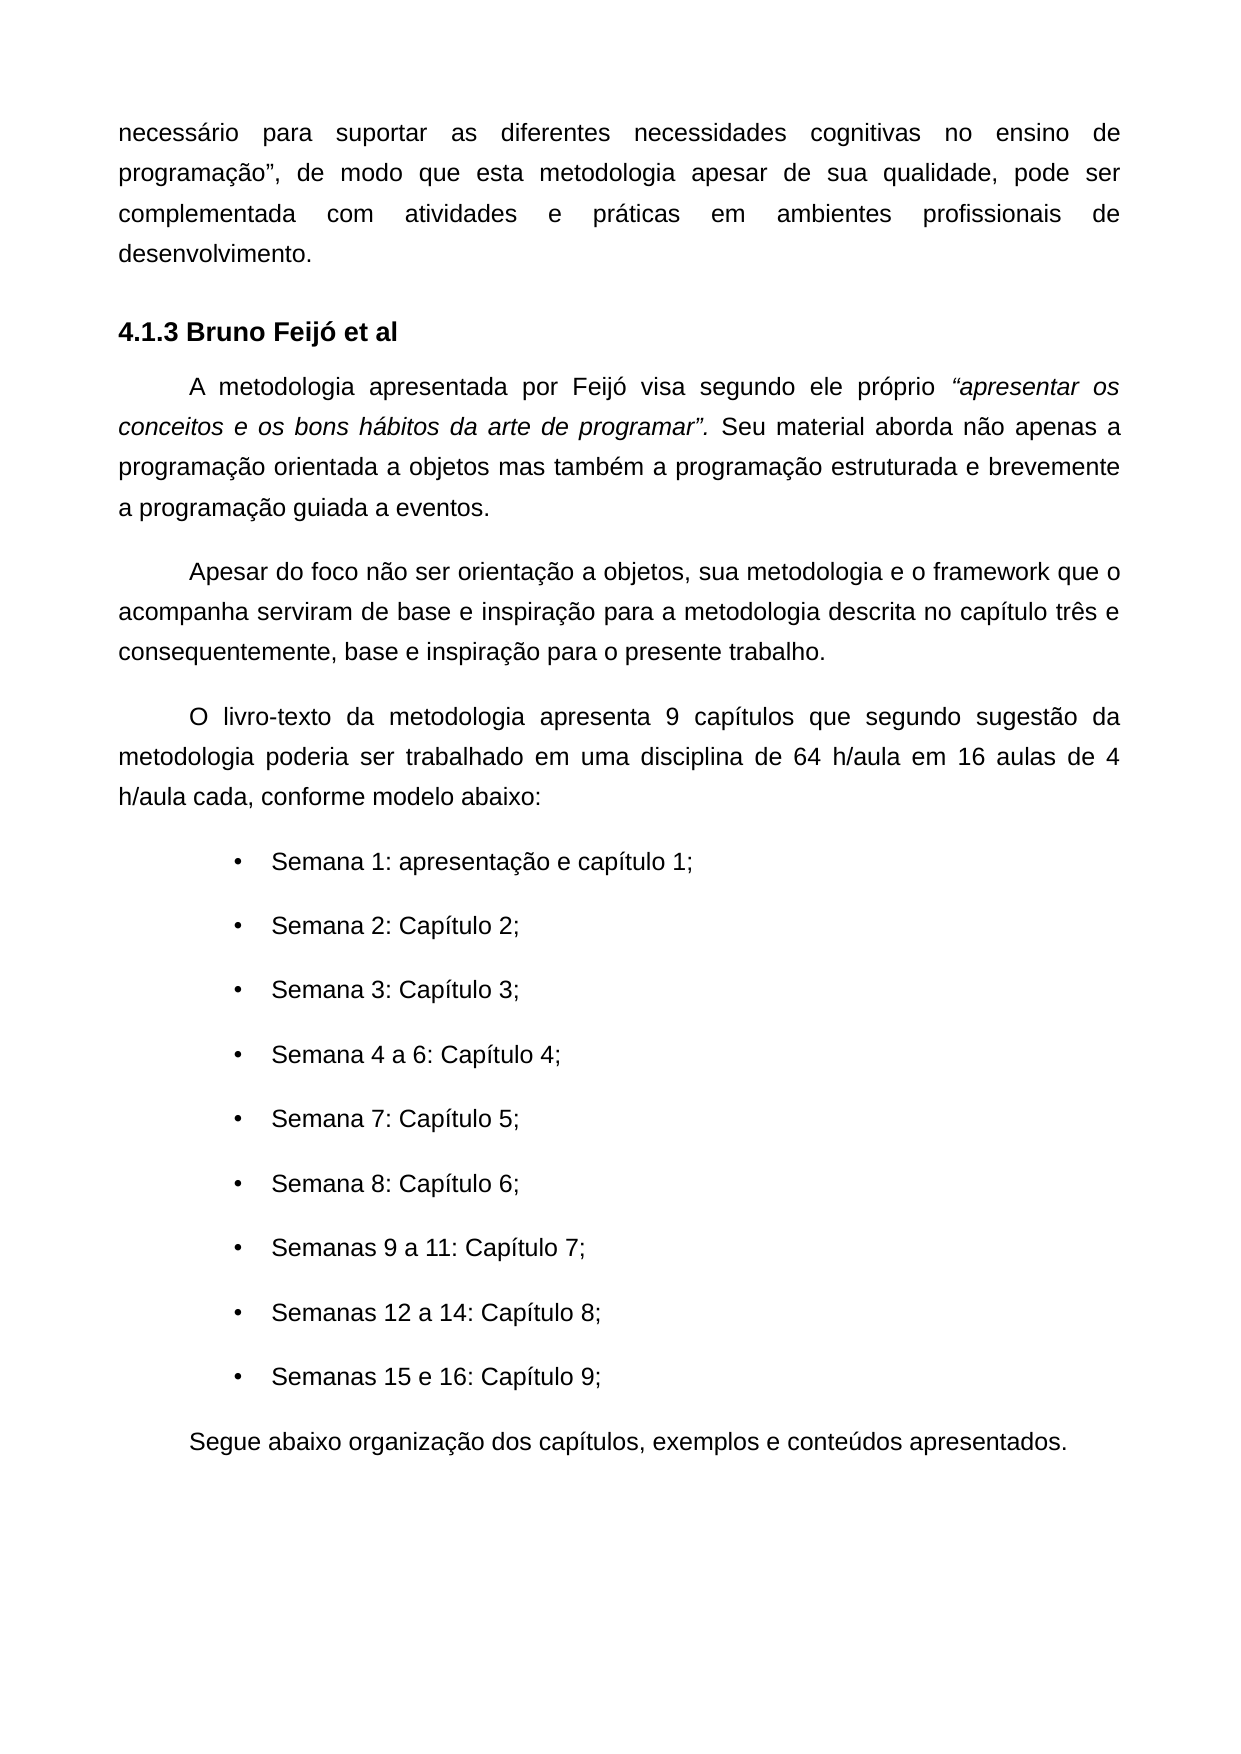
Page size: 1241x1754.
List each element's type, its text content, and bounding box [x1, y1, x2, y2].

list Semanas 15 e 16: Capítulo 9; [233, 1362, 1122, 1391]
list Semana 7: Capítulo 5; [233, 1104, 1122, 1133]
list Semana 1: apresentação e capítulo 1; [233, 846, 1122, 875]
list Semana 4 a 6: Capítulo 4; [233, 1040, 1122, 1069]
text Apesar do foco não ser orientação a objetos, sua metodologia e o framework que o acompanha serviram de base e inspiração para a metodologia descrita no capítulo três e consequentemente, base e inspiração para o presente trabalho. [118, 557, 1122, 666]
text necessário para suportar as diferentes necessidades cognitivas no ensino de programação”, de modo que esta metodologia apesar de sua qualidade, pode ser complementada com atividades e práticas em ambientes profissionais de desenvolvimento. [118, 118, 1122, 267]
list Semana 8: Capítulo 6; [233, 1169, 1122, 1198]
subtitle 4.1.3 Bruno Feijó et al [118, 316, 1122, 348]
text Segue abaixo organização dos capítulos, exemplos e conteúdos apresentados. [118, 1427, 1122, 1456]
list Semana 2: Capítulo 2; [233, 911, 1122, 940]
text O livro-texto da metodologia apresenta 9 capítulos que segundo sugestão da metodologia poderia ser trabalhado em uma disciplina de 64 h/aula em 16 aulas de 4 h/aula cada, conforme modelo abaixo: [118, 702, 1122, 811]
list Semanas 9 a 11: Capítulo 7; [233, 1233, 1122, 1262]
list Semana 3: Capítulo 3; [233, 975, 1122, 1004]
list Semanas 12 a 14: Capítulo 8; [233, 1298, 1122, 1327]
text A metodologia apresentada por Feijó visa segundo ele próprio “apresentar os conceitos e os bons hábitos da arte de programar”. Seu material aborda não apenas a programação orientada a objetos mas também a programação estruturada e brevemente a programação guiada a eventos. [118, 372, 1122, 521]
